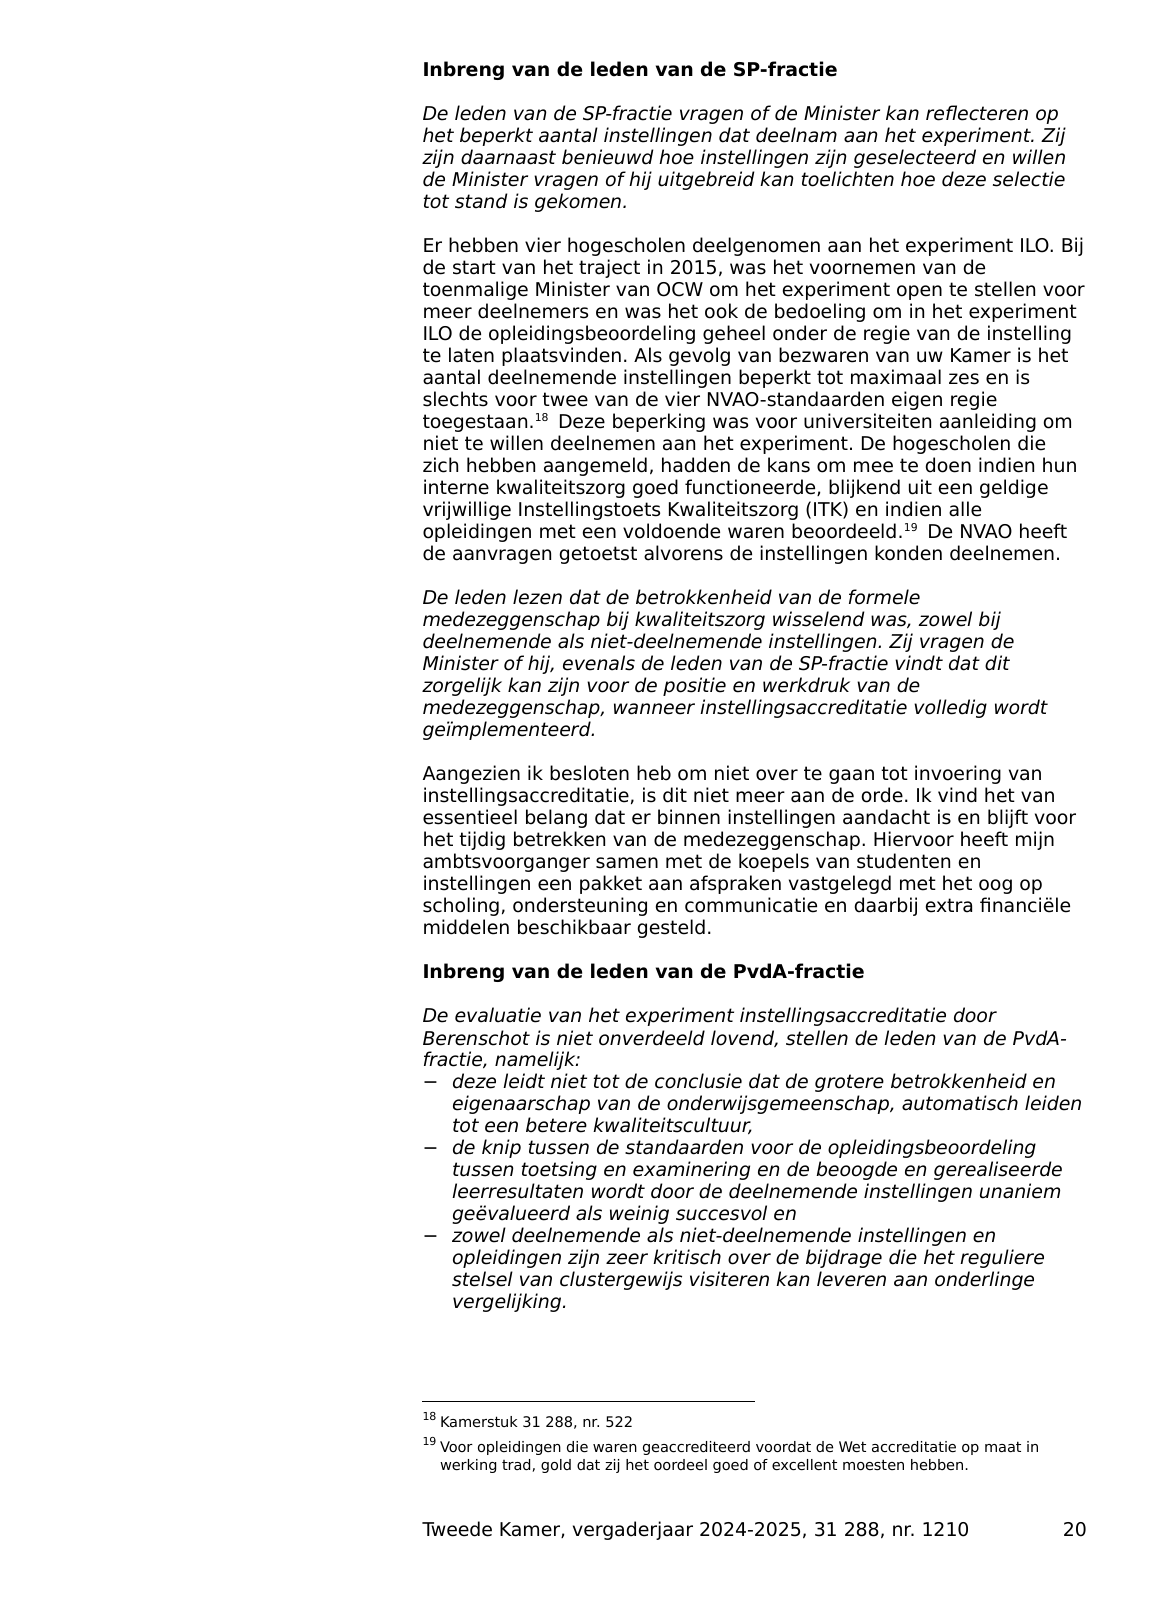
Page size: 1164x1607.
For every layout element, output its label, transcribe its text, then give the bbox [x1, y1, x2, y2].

text De leden van de SP-fractie vragen of de Minister kan reflecteren op het beperkt aantal instellingen dat deelnam aan het experiment. Zij zijn daarnaast benieuwd hoe instellingen zijn geselecteerd en willen de Minister vragen of hij uitgebreid kan toelichten hoe deze selectie tot stand is gekomen. [422, 103, 1087, 213]
text − zowel deelnemende als niet-deelnemende instellingen en opleidingen zijn zeer kritisch over de bijdrage die het reguliere stelsel van clustergewijs visiteren kan leveren aan onderlinge vergelijking. [422, 1225, 1087, 1313]
text − de knip tussen de standaarden voor de opleidingsbeoordeling tussen toetsing en examinering en de beoogde en gerealiseerde leerresultaten wordt door de deelnemende instellingen unaniem geëvalueerd als weinig succesvol en [422, 1137, 1087, 1225]
text − deze leidt niet tot de conclusie dat de grotere betrokkenheid en eigenaarschap van de onderwijsgemeenschap, automatisch leiden tot een betere kwaliteitscultuur, [422, 1071, 1087, 1137]
text De leden lezen dat de betrokkenheid van de formele medezeggenschap bij kwaliteitszorg wisselend was, zowel bij deelnemende als niet-deelnemende instellingen. Zij vragen de Minister of hij, evenals de leden van de SP-fractie vindt dat dit zorgelijk kan zijn voor de positie en werkdruk van de medezeggenschap, wanneer instellingsaccreditatie volledig wordt geïmplementeerd. [422, 587, 1087, 741]
text Voor opleidingen die waren geaccrediteerd voordat de Wet accreditatie op maat in werking trad, gold dat zij het oordeel goed of excellent moesten hebben. [422, 1435, 1087, 1474]
text Aangezien ik besloten heb om niet over te gaan tot invoering van instellingsaccreditatie, is dit niet meer aan de orde. Ik vind het van essentieel belang dat er binnen instellingen aandacht is en blijft voor het tijdig betrekken van de medezeggenschap. Hiervoor heeft mijn ambtsvoorganger samen met de koepels van studenten en instellingen een pakket aan afspraken vastgelegd met het oog op scholing, ondersteuning en communicatie en daarbij extra financiële middelen beschikbaar gesteld. [422, 763, 1087, 939]
text Kamerstuk 31 288, nr. 522 [422, 1410, 1087, 1432]
subtitle Inbreng van de leden van de SP-fractie [422, 59, 1087, 81]
subtitle Inbreng van de leden van de PvdA-fractie [422, 961, 1087, 983]
text Er hebben vier hogescholen deelgenomen aan het experiment ILO. Bij de start van het traject in 2015, was het voornemen van de toenmalige Minister van OCW om het experiment open te stellen voor meer deelnemers en was het ook de bedoeling om in het experiment ILO de opleidingsbeoordeling geheel onder de regie van de instelling te laten plaatsvinden. Als gevolg van bezwaren van uw Kamer is het aantal deelnemende instellingen beperkt tot maximaal zes en is slechts voor twee van de vier NVAO-standaarden eigen regie toegestaan. Deze beperking was voor universiteiten aanleiding om niet te willen deelnemen aan het experiment. De hogescholen die zich hebben aangemeld, hadden de kans om mee te doen indien hun interne kwaliteitszorg goed functioneerde, blijkend uit een geldige vrijwillige Instellingstoets Kwaliteitszorg (ITK) en indien alle opleidingen met een voldoende waren beoordeeld. De NVAO heeft de aanvragen getoetst alvorens de instellingen konden deelnemen. [422, 235, 1087, 565]
text De evaluatie van het experiment instellingsaccreditatie door Berenschot is niet onverdeeld lovend, stellen de leden van de PvdA-fractie, namelijk: [422, 1005, 1087, 1071]
